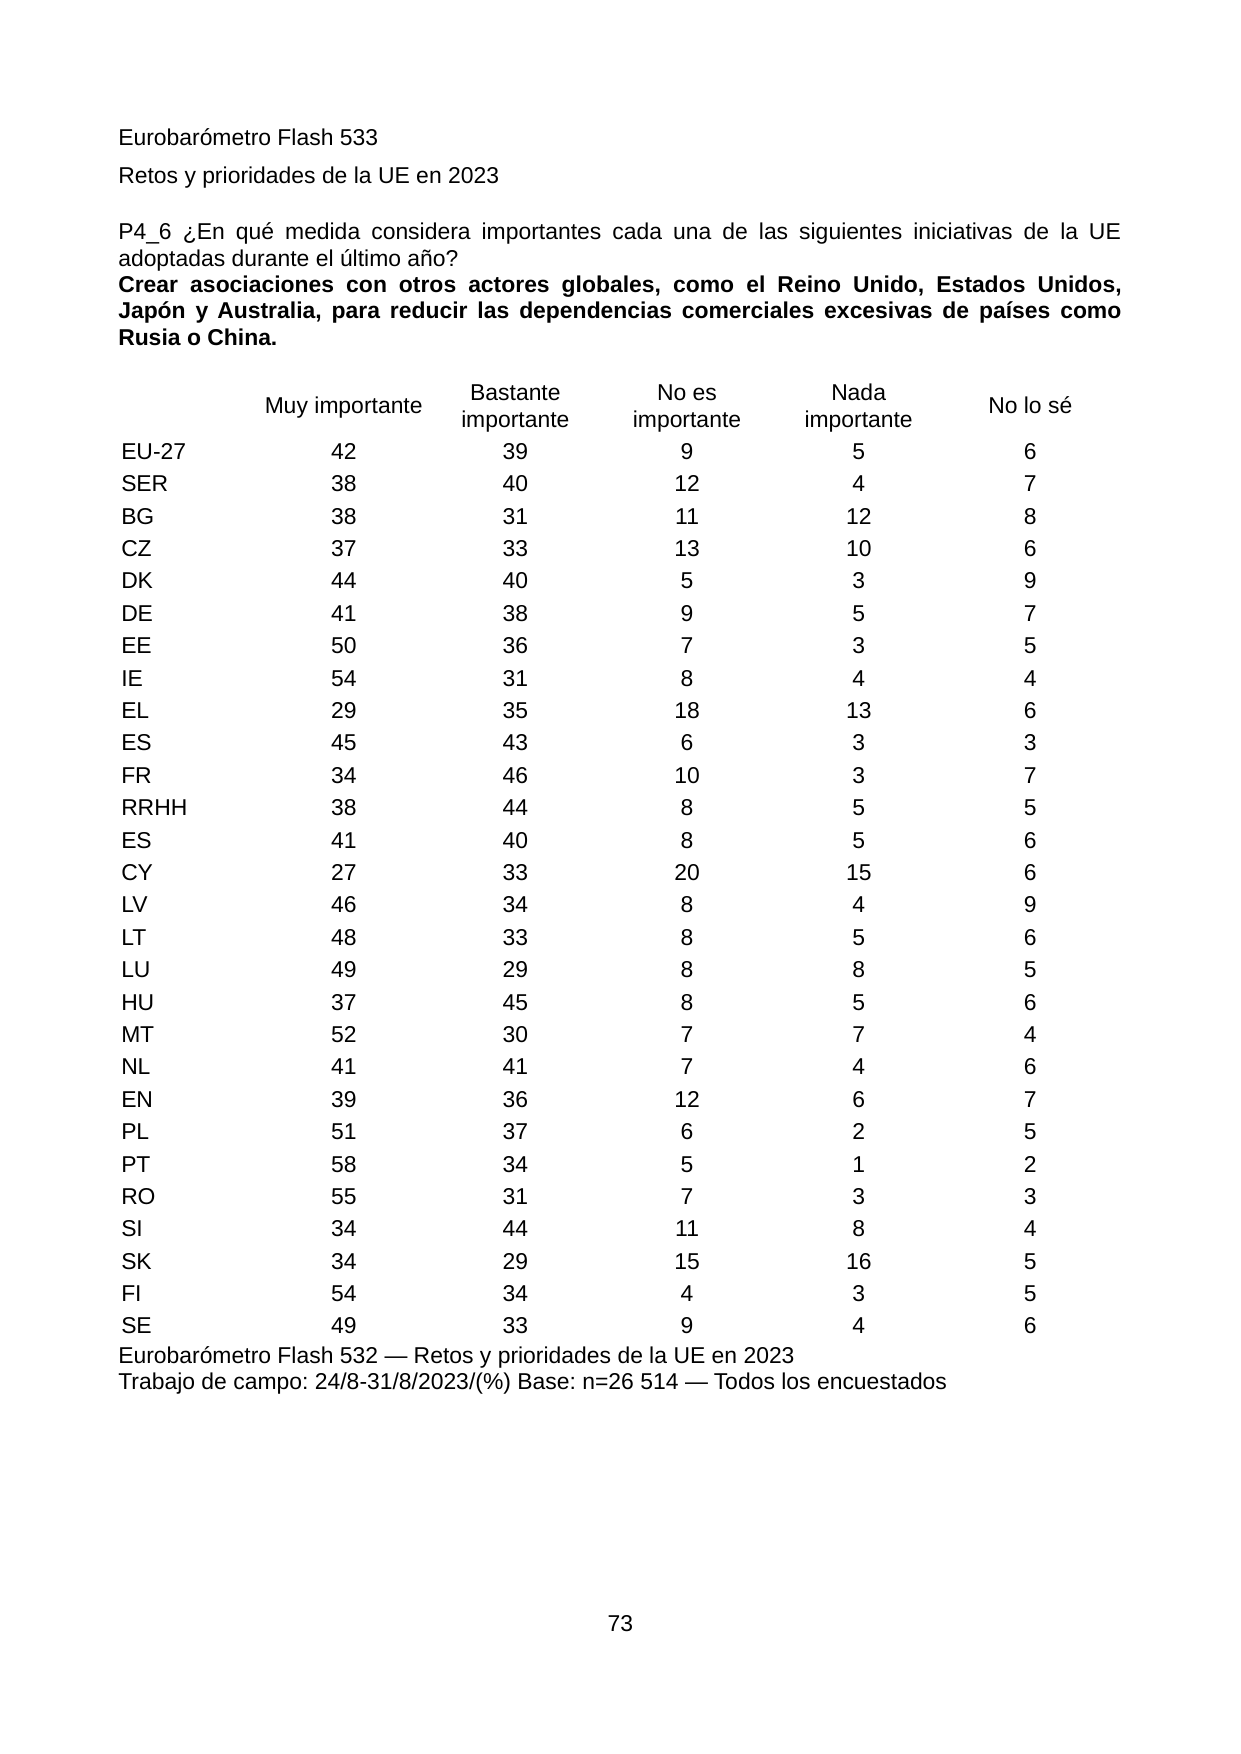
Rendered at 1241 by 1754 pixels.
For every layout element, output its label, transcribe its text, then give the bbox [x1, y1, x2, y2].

table_cell 37 [258, 532, 429, 564]
text Trabajo de campo: 24/8-31/8/2023/(%) Base: n=26 514 — Todos los encuestados [118, 1368, 1122, 1394]
table_cell 5 [773, 986, 944, 1018]
table_cell 20 [601, 856, 773, 888]
table_cell 41 [429, 1050, 601, 1083]
table_cell 5 [601, 564, 773, 597]
table_cell 5 [601, 1148, 773, 1180]
table_header Nada importante [773, 376, 944, 435]
table_cell 4 [944, 1018, 1116, 1050]
table_cell 45 [258, 726, 429, 759]
table_cell 4 [773, 662, 944, 694]
table_cell 2 [773, 1115, 944, 1147]
table_cell 7 [773, 1018, 944, 1050]
table_cell CY [118, 856, 258, 888]
table_cell 6 [944, 694, 1116, 726]
table_cell 31 [429, 662, 601, 694]
table_cell 3 [773, 726, 944, 759]
table_cell ES [118, 824, 258, 856]
table_cell 5 [944, 1245, 1116, 1277]
table_cell 12 [601, 1083, 773, 1115]
table_cell 40 [429, 564, 601, 597]
table_cell 18 [601, 694, 773, 726]
table_cell 3 [944, 726, 1116, 759]
table_cell 34 [429, 888, 601, 921]
table_cell 48 [258, 921, 429, 953]
table_cell 39 [429, 435, 601, 467]
table_cell 35 [429, 694, 601, 726]
table_cell 4 [773, 1310, 944, 1342]
table_cell 29 [429, 1245, 601, 1277]
table_cell FR [118, 759, 258, 791]
table_cell LU [118, 953, 258, 986]
table_cell 8 [601, 921, 773, 953]
table_cell 5 [944, 1115, 1116, 1147]
table_cell 49 [258, 1310, 429, 1342]
table_cell 49 [258, 953, 429, 986]
table_cell 37 [429, 1115, 601, 1147]
table_cell 52 [258, 1018, 429, 1050]
table_cell 7 [601, 629, 773, 662]
table_cell 3 [773, 564, 944, 597]
table_cell 5 [773, 791, 944, 823]
table_cell EL [118, 694, 258, 726]
table_cell BG [118, 500, 258, 532]
table_cell 6 [601, 726, 773, 759]
table_cell 11 [601, 500, 773, 532]
table_cell 33 [429, 1310, 601, 1342]
table_cell 43 [429, 726, 601, 759]
table_cell 3 [944, 1180, 1116, 1212]
table_cell 11 [601, 1212, 773, 1245]
table_cell 40 [429, 467, 601, 499]
table_cell 39 [258, 1083, 429, 1115]
table_cell HU [118, 986, 258, 1018]
table_cell 5 [944, 1277, 1116, 1309]
table_cell 8 [944, 500, 1116, 532]
table_cell 37 [258, 986, 429, 1018]
table_cell 8 [601, 986, 773, 1018]
table_cell DK [118, 564, 258, 597]
table_cell 41 [258, 824, 429, 856]
table_cell 54 [258, 1277, 429, 1309]
table_cell 45 [429, 986, 601, 1018]
table_cell 10 [773, 532, 944, 564]
table_cell ES [118, 726, 258, 759]
table_cell 8 [601, 824, 773, 856]
table_cell 6 [944, 824, 1116, 856]
table_cell 46 [258, 888, 429, 921]
table_cell MT [118, 1018, 258, 1050]
table_cell 7 [944, 759, 1116, 791]
table_cell 34 [258, 1245, 429, 1277]
table_cell 6 [601, 1115, 773, 1147]
table_cell 6 [944, 986, 1116, 1018]
text Crear asociaciones con otros actores globales, como el Reino Unido, Estados Unidos, Japón y Australia, para reducir las dependencias comerciales excesivas de países como Rusia o China. [118, 271, 1122, 350]
table_cell PL [118, 1115, 258, 1147]
table_cell NL [118, 1050, 258, 1083]
table_cell 9 [601, 435, 773, 467]
table_header [118, 376, 258, 435]
table_cell 13 [773, 694, 944, 726]
table_cell 3 [773, 759, 944, 791]
table_header Muy importante [258, 376, 429, 435]
table_cell 55 [258, 1180, 429, 1212]
table_cell 31 [429, 500, 601, 532]
table_cell 42 [258, 435, 429, 467]
table_cell 10 [601, 759, 773, 791]
table_cell 5 [944, 791, 1116, 823]
table_cell 6 [944, 856, 1116, 888]
table_cell 33 [429, 921, 601, 953]
table_cell 9 [944, 888, 1116, 921]
table_cell 4 [944, 662, 1116, 694]
table_cell 7 [601, 1018, 773, 1050]
table_cell 30 [429, 1018, 601, 1050]
table_cell 29 [429, 953, 601, 986]
table_cell 36 [429, 1083, 601, 1115]
table_cell 4 [773, 888, 944, 921]
table_cell 38 [258, 500, 429, 532]
table_cell 34 [429, 1277, 601, 1309]
table_cell 15 [601, 1245, 773, 1277]
table_cell 9 [601, 1310, 773, 1342]
table_cell 9 [601, 597, 773, 629]
table_cell SER [118, 467, 258, 499]
table_cell 8 [601, 953, 773, 986]
text P4_6 ¿En qué medida considera importantes cada una de las siguientes iniciativas de la UE adoptadas durante el último año? [118, 218, 1122, 271]
table_cell 6 [944, 532, 1116, 564]
table_cell 27 [258, 856, 429, 888]
table_cell 6 [773, 1083, 944, 1115]
table_cell 4 [773, 467, 944, 499]
table_cell 46 [429, 759, 601, 791]
table_cell 44 [429, 791, 601, 823]
table_cell 5 [944, 629, 1116, 662]
table_cell 3 [773, 629, 944, 662]
table_cell 16 [773, 1245, 944, 1277]
table_cell 6 [944, 435, 1116, 467]
table_cell 8 [601, 791, 773, 823]
table_cell 33 [429, 532, 601, 564]
table_cell LT [118, 921, 258, 953]
table_cell 51 [258, 1115, 429, 1147]
table_cell 13 [601, 532, 773, 564]
table_cell 7 [944, 467, 1116, 499]
table_cell 12 [773, 500, 944, 532]
table_cell 5 [944, 953, 1116, 986]
table_cell EN [118, 1083, 258, 1115]
table_cell SE [118, 1310, 258, 1342]
table_header No lo sé [944, 376, 1116, 435]
table_cell 4 [944, 1212, 1116, 1245]
table_cell 4 [601, 1277, 773, 1309]
table_cell RO [118, 1180, 258, 1212]
table_cell 34 [258, 1212, 429, 1245]
table_cell LV [118, 888, 258, 921]
table_cell 7 [944, 597, 1116, 629]
table_header Bastante importante [429, 376, 601, 435]
table_cell 41 [258, 597, 429, 629]
table_cell 7 [601, 1180, 773, 1212]
table_cell 50 [258, 629, 429, 662]
table_cell 38 [258, 467, 429, 499]
table_cell RRHH [118, 791, 258, 823]
table_cell SK [118, 1245, 258, 1277]
table_cell 36 [429, 629, 601, 662]
table_cell 1 [773, 1148, 944, 1180]
table_cell 38 [429, 597, 601, 629]
table_cell 6 [944, 1310, 1116, 1342]
table_cell PT [118, 1148, 258, 1180]
table_cell FI [118, 1277, 258, 1309]
table_cell 7 [601, 1050, 773, 1083]
table_cell 3 [773, 1180, 944, 1212]
table_cell 58 [258, 1148, 429, 1180]
table_cell 9 [944, 564, 1116, 597]
table_cell 8 [601, 888, 773, 921]
table_cell SI [118, 1212, 258, 1245]
table_cell 29 [258, 694, 429, 726]
table_cell 44 [429, 1212, 601, 1245]
table_cell DE [118, 597, 258, 629]
table_cell 5 [773, 921, 944, 953]
table_cell 54 [258, 662, 429, 694]
table_cell 34 [429, 1148, 601, 1180]
table_cell 5 [773, 435, 944, 467]
table_cell 5 [773, 597, 944, 629]
table_cell 15 [773, 856, 944, 888]
table_cell 44 [258, 564, 429, 597]
table_cell 7 [944, 1083, 1116, 1115]
table_cell 33 [429, 856, 601, 888]
table_header No es importante [601, 376, 773, 435]
table_cell 6 [944, 921, 1116, 953]
table_cell 31 [429, 1180, 601, 1212]
text Eurobarómetro Flash 532 — Retos y prioridades de la UE en 2023 [118, 1342, 1122, 1368]
table_cell 41 [258, 1050, 429, 1083]
table_cell 8 [773, 953, 944, 986]
table_cell IE [118, 662, 258, 694]
table_cell EU-27 [118, 435, 258, 467]
table_cell 5 [773, 824, 944, 856]
table_cell 12 [601, 467, 773, 499]
table_cell EE [118, 629, 258, 662]
table_cell 6 [944, 1050, 1116, 1083]
table_cell 3 [773, 1277, 944, 1309]
table_cell 8 [773, 1212, 944, 1245]
table_cell 38 [258, 791, 429, 823]
table_cell CZ [118, 532, 258, 564]
table_cell 40 [429, 824, 601, 856]
table_cell 4 [773, 1050, 944, 1083]
table_cell 34 [258, 759, 429, 791]
table_cell 8 [601, 662, 773, 694]
table_cell 2 [944, 1148, 1116, 1180]
